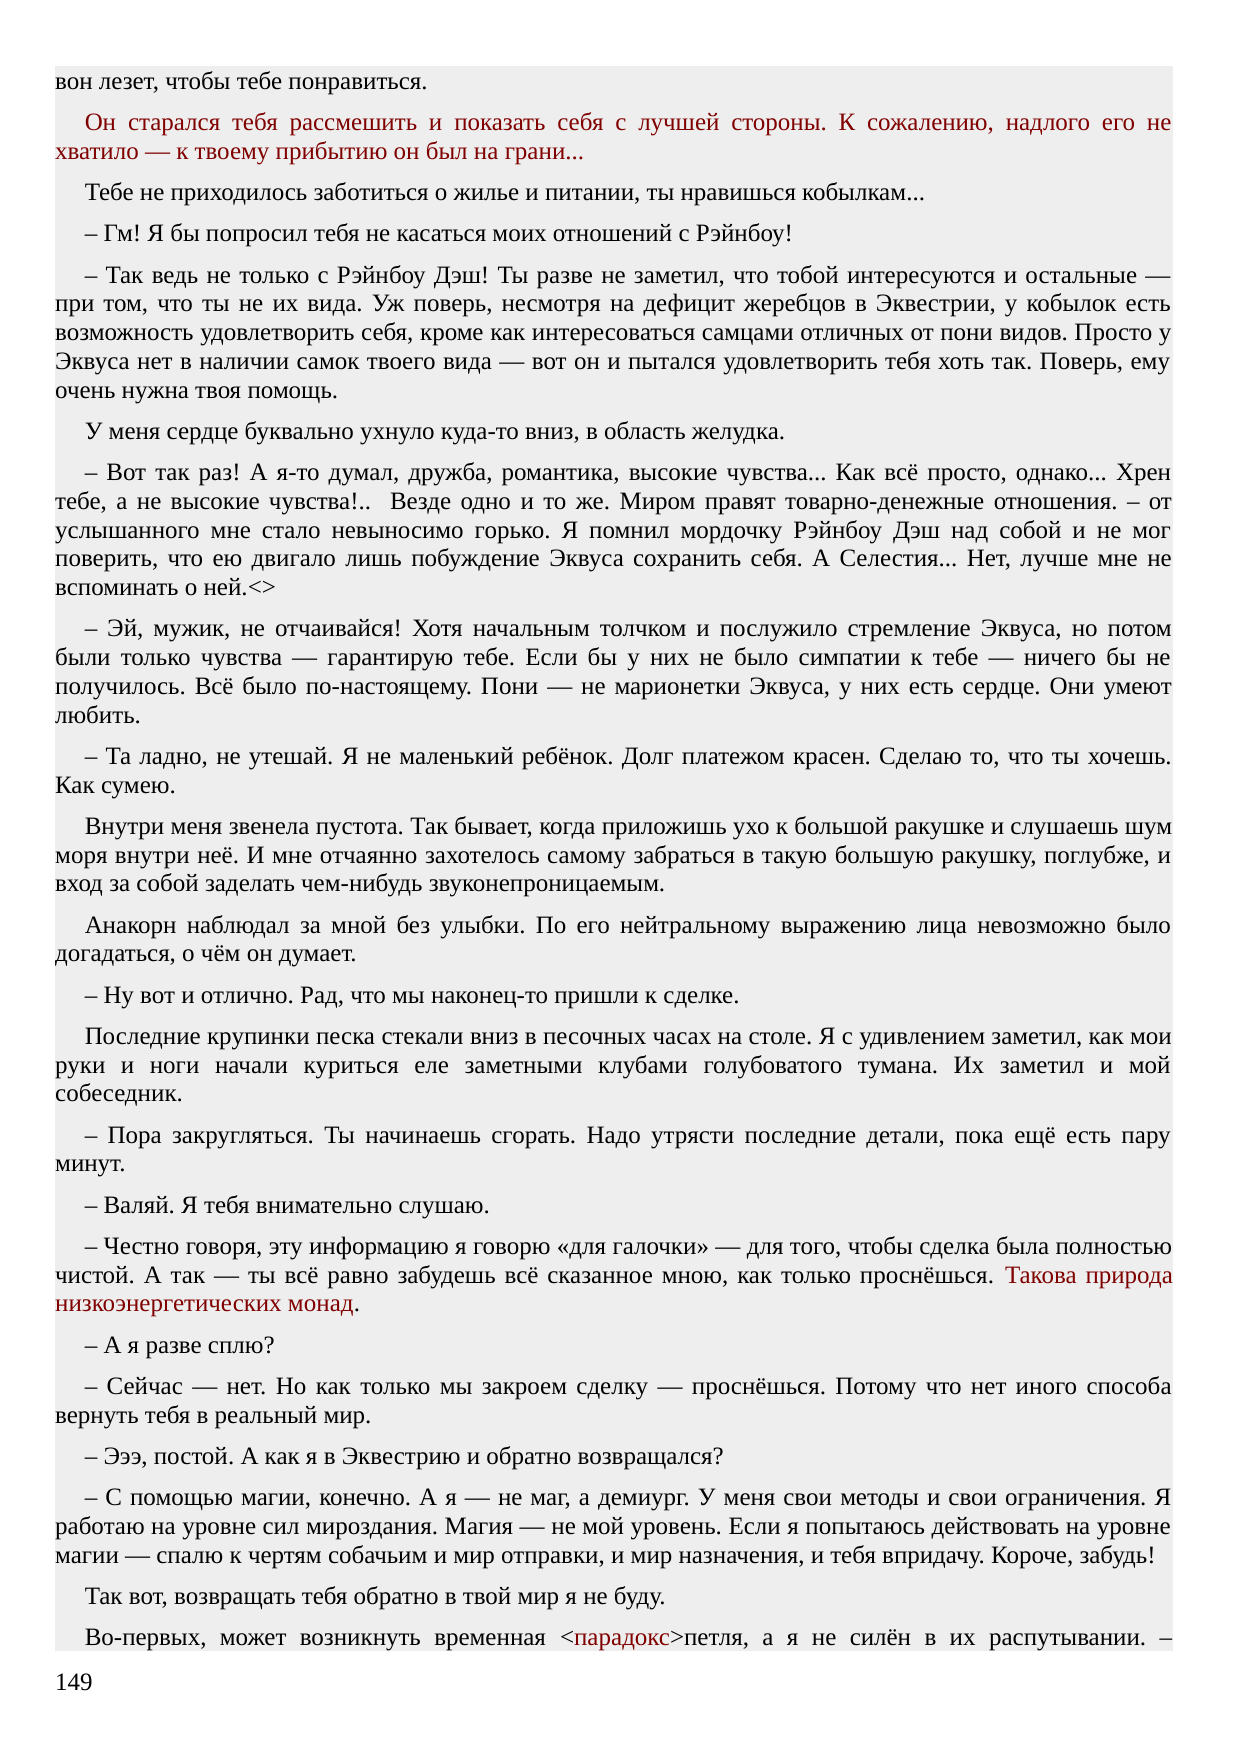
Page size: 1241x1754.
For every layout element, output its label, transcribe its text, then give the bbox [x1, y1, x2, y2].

text – С помощью магии, конечно. А я — не маг, а демиург. У меня свои методы и свои ограничения. Я работаю на уровне сил мироздания. Магия — не мой уровень. Если я попытаюсь действовать на уровне магии — спалю к чертям собачьим и мир отправки, и мир назначения, и тебя впридачу. Короче, забудь! [55, 1482, 1173, 1568]
text Так вот, возвращать тебя обратно в твой мир я не буду. [55, 1581, 1173, 1610]
text – Валяй. Я тебя внимательно слушаю. [55, 1190, 1173, 1218]
text – Та ладно, не утешай. Я не маленький ребёнок. Долг платежом красен. Сделаю то, что ты хочешь. Как сумею. [55, 741, 1173, 798]
text – Пора закругляться. Ты начинаешь сгорать. Надо утрясти последние детали, пока ещё есть пару минут. [55, 1120, 1173, 1177]
text Последние крупинки песка стекали вниз в песочных часах на столе. Я с удивлением заметил, как мои руки и ноги начали куриться еле заметными клубами голубоватого тумана. Их заметил и мой собеседник. [55, 1021, 1173, 1107]
text У меня сердце буквально ухнуло куда-то вниз, в область желудка. [55, 416, 1173, 445]
text Он старался тебя рассмешить и показать себя с лучшей стороны. К сожалению, надлого его не хватило — к твоему прибытию он был на грани... [55, 107, 1173, 165]
text – Так ведь не только с Рэйнбоу Дэш! Ты разве не заметил, что тобой интересуются и остальные — при том, что ты не их вида. Уж поверь, несмотря на дефицит жеребцов в Эквестрии, у кобылок есть возможность удовлетворить себя, кроме как интересоваться самцами отличных от пони видов. Просто у Эквуса нет в наличии самок твоего вида — вот он и пытался удовлетворить тебя хоть так. Поверь, ему очень нужна твоя помощь. [55, 260, 1173, 403]
text – Честно говоря, эту информацию я говорю «для галочки» — для того, чтобы сделка была полностью чистой. А так — ты всё равно забудешь всё сказанное мною, как только проснёшься. Такова природа низкоэнергетических монад. [55, 1231, 1173, 1317]
text вон лезет, чтобы тебе понравиться. [55, 66, 1173, 95]
text – Гм! Я бы попросил тебя не касаться моих отношений с Рэйнбоу! [55, 218, 1173, 247]
text Во-первых, может возникнуть временная <парадокс>петля, а я не силён в их распутывании. – [55, 1622, 1173, 1651]
text Анакорн наблюдал за мной без улыбки. По его нейтральному выражению лица невозможно было догадаться, о чём он думает. [55, 910, 1173, 967]
text – Эй, мужик, не отчаивайся! Хотя начальным толчком и послужило стремление Эквуса, но потом были только чувства — гарантирую тебе. Если бы у них не было симпатии к тебе — ничего бы не получилось. Всё было по-настоящему. Пони — не марионетки Эквуса, у них есть сердце. Они умеют любить. [55, 613, 1173, 728]
text – Эээ, постой. А как я в Эквестрию и обратно возвращался? [55, 1441, 1173, 1470]
text Внутри меня звенела пустота. Так бывает, когда приложишь ухо к большой ракушке и слушаешь шум моря внутри неё. И мне отчаянно захотелось самому забраться в такую большую ракушку, поглубже, и вход за собой заделать чем-нибудь звуконепроницаемым. [55, 811, 1173, 897]
text – А я разве сплю? [55, 1330, 1173, 1358]
text – Ну вот и отлично. Рад, что мы наконец-то пришли к сделке. [55, 980, 1173, 1008]
text Тебе не приходилось заботиться о жилье и питании, ты нравишься кобылкам... [55, 177, 1173, 206]
text – Сейчас — нет. Но как только мы закроем сделку — проснёшься. Потому что нет иного способа вернуть тебя в реальный мир. [55, 1371, 1173, 1428]
text – Вот так раз! А я-то думал, дружба, романтика, высокие чувства... Как всё просто, однако... Хрен тебе, а не высокие чувства!.. Везде одно и то же. Миром правят товарно-денежные отношения. – от услышанного мне стало невыносимо горько. Я помнил мордочку Рэйнбоу Дэш над собой и не мог поверить, что ею двигало лишь побуждение Эквуса сохранить себя. А Селестия... Нет, лучше мне не вспоминать о ней.<> [55, 457, 1173, 601]
